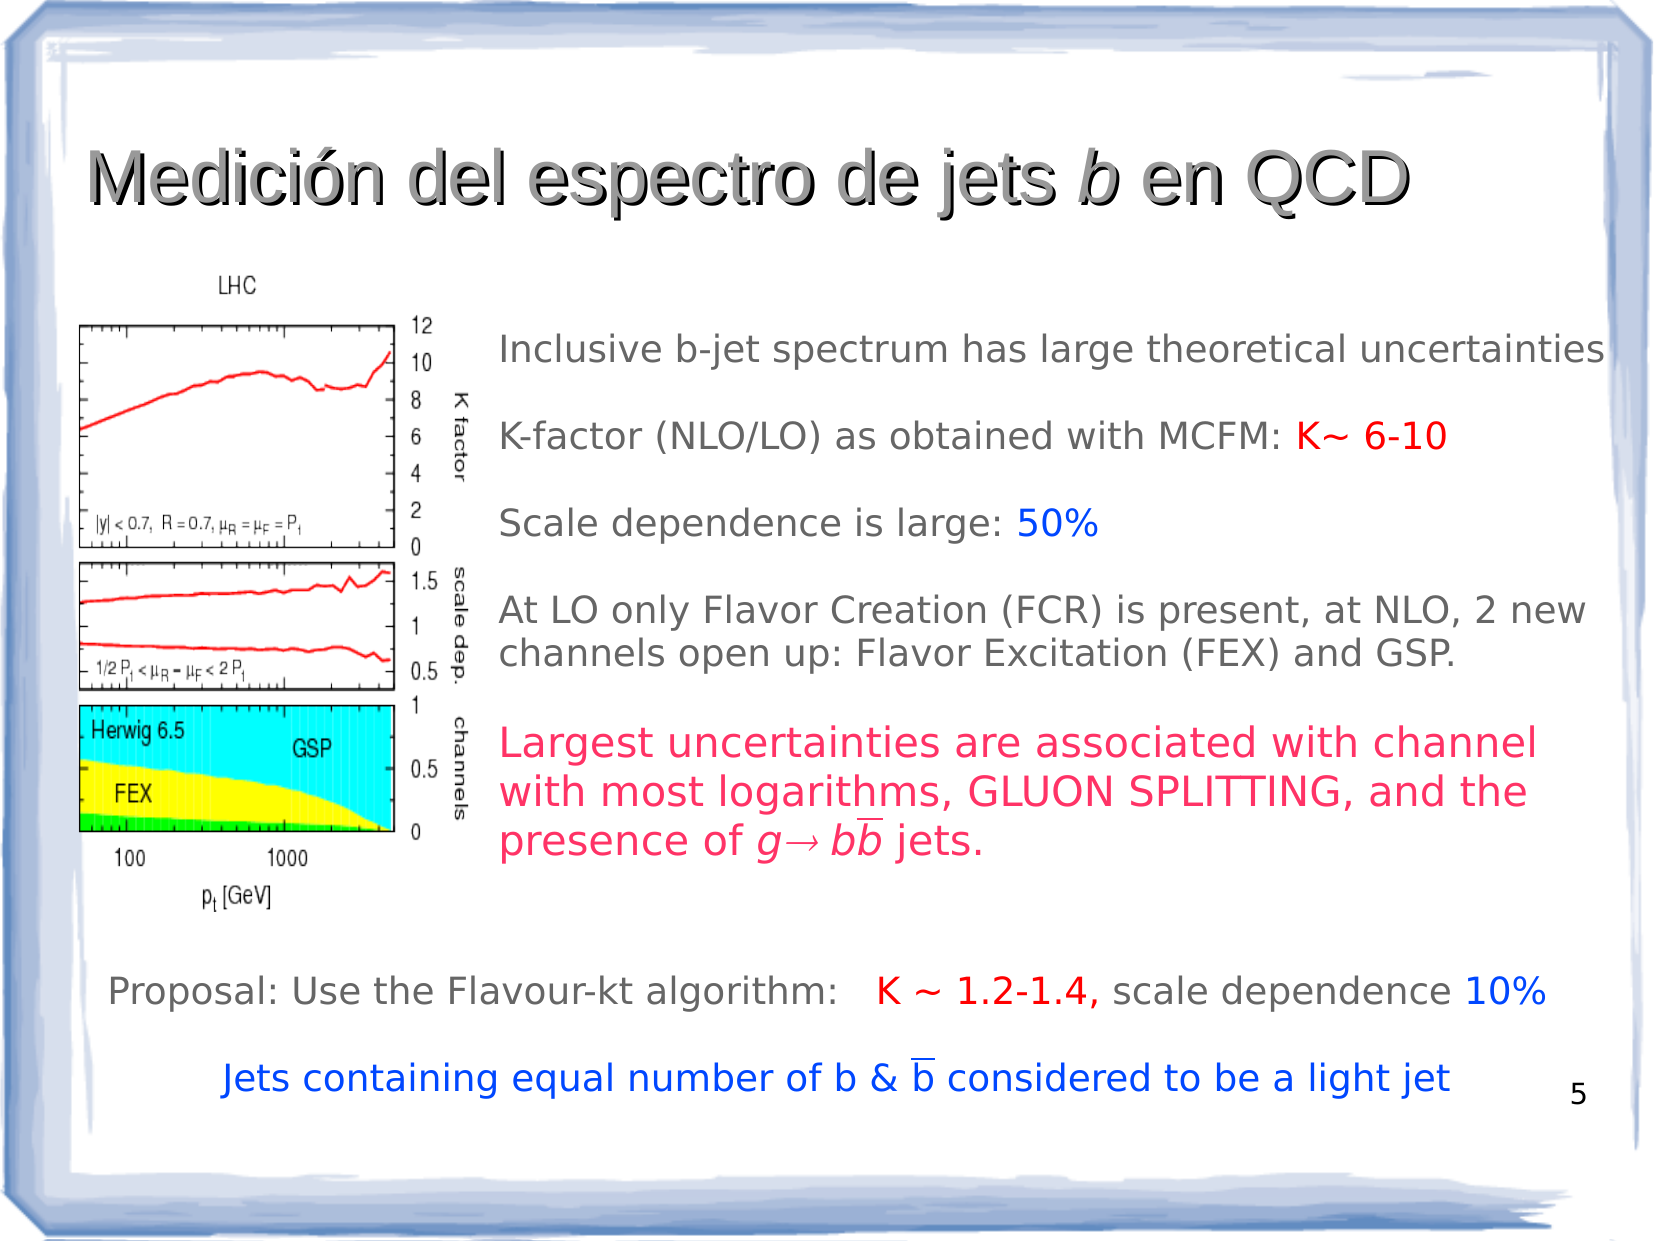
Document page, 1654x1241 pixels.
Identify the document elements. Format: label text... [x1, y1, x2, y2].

text_box Inclusive b-jet spectrum has large theoretical uncertainties K-factor (NLO/LO) as obtained with MCFM: K~ 6-10 Scale dependence is large: 50% At LO only Flavor Creation (FCR) is present, at NLO, 2 new channels open up: Flavor Excitation (FEX) and GSP. Largest uncertainties are associated with channel with most logarithms, GLUON SPLITTING, and the presence of g® bb jets. [483, 320, 1648, 879]
text_box Proposal: Use the Flavour-kt algorithm: K ~ 1.2-1.4, scale dependence 10% Jets containing equal number of b & b considered to be a light jet [92, 962, 1581, 1108]
picture [0, 0, 1654, 1241]
title Medición del espectro de jets b en QCD [85, 96, 1463, 257]
